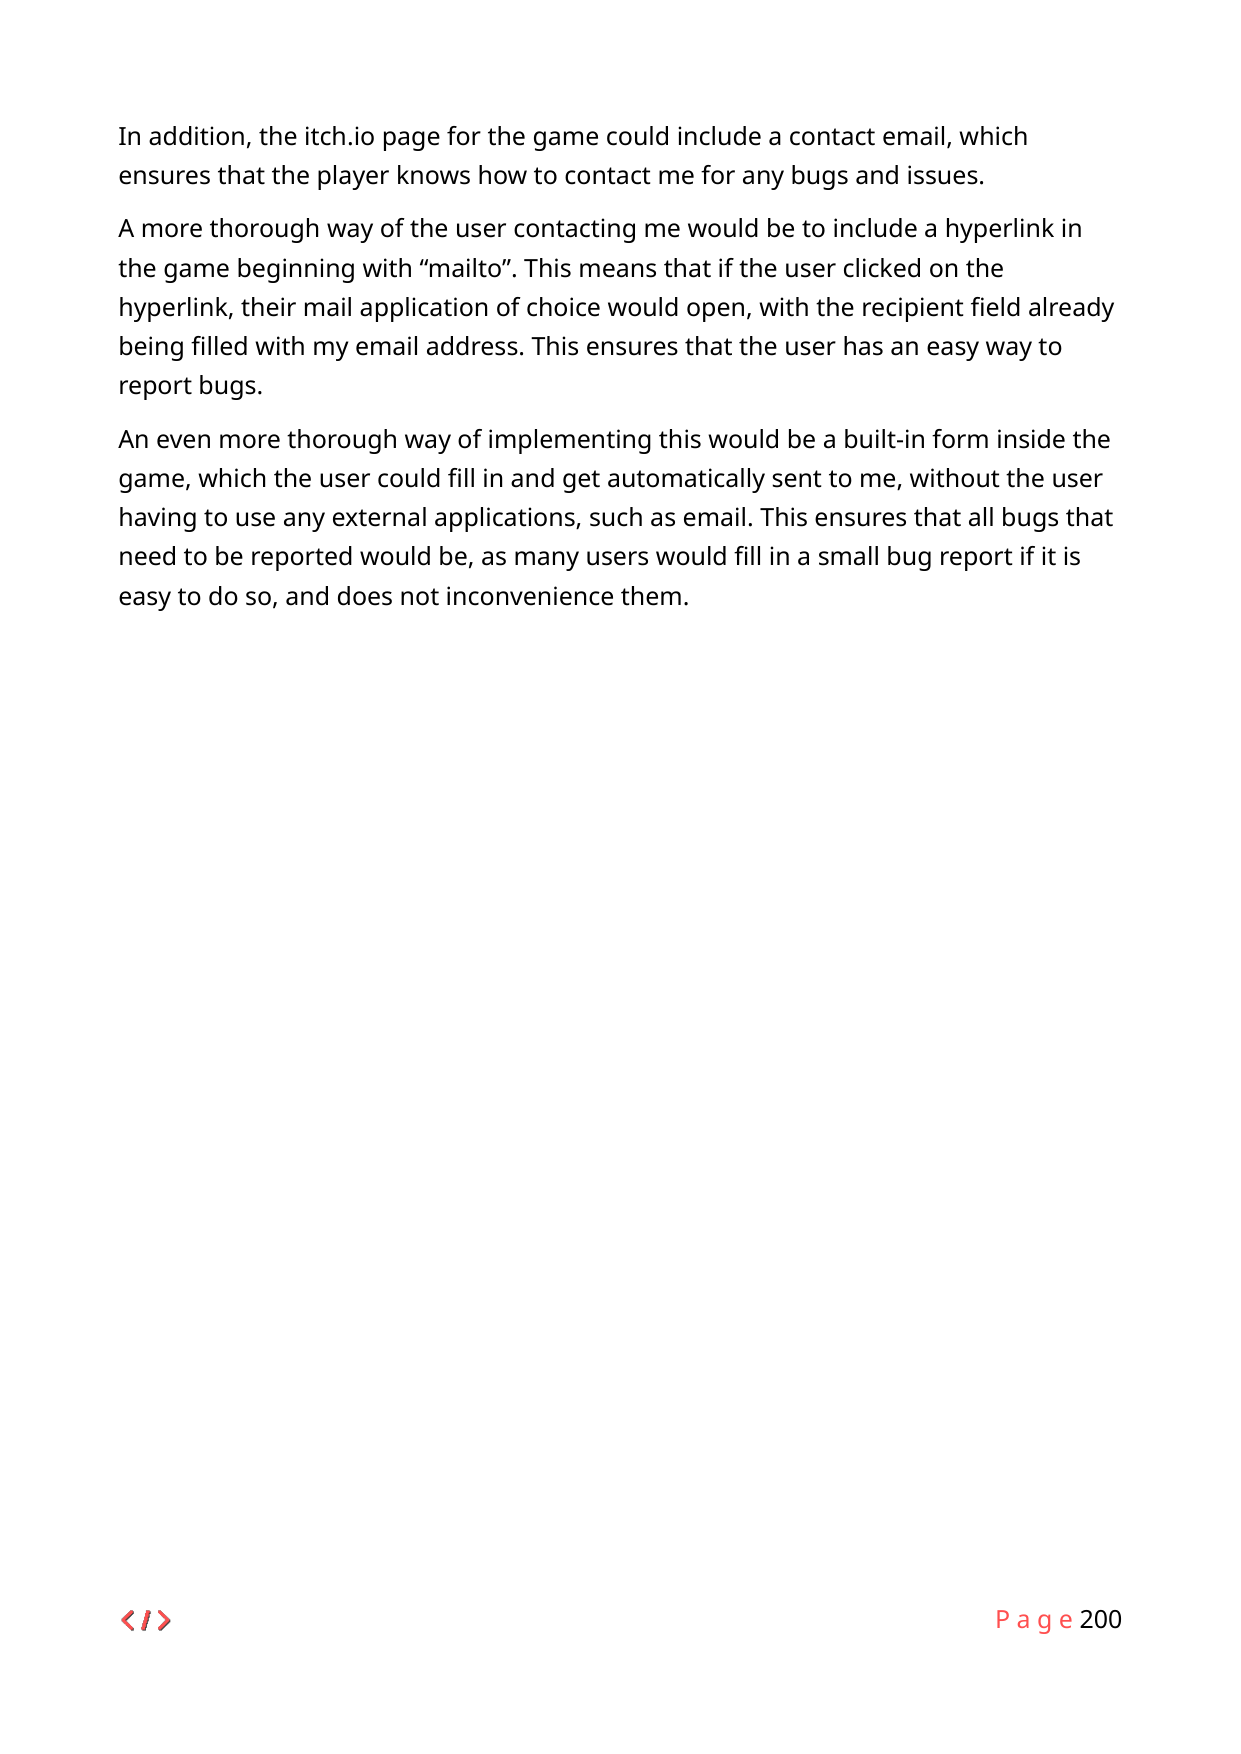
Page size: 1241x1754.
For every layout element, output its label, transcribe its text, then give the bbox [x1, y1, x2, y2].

text A more thorough way of the user contacting me would be to include a hyperlink in the game beginning with “mailto”. This means that if the user clicked on the hyperlink, their mail application of choice would open, with the recipient field already being filled with my email address. This ensures that the user has an easy way to report bugs. [118, 211, 1122, 402]
text In addition, the itch.io page for the game could include a contact email, which ensures that the player knows how to contact me for any bugs and issues. [118, 118, 1122, 191]
picture [116, 1591, 175, 1649]
text An even more thorough way of implementing this would be a built-in form inside the game, which the user could fill in and get automatically sent to me, without the user having to use any external applications, such as email. This ensures that all bugs that need to be reported would be, as many users would fill in a small bug report if it is easy to do so, and does not inconvenience them. [118, 421, 1122, 612]
